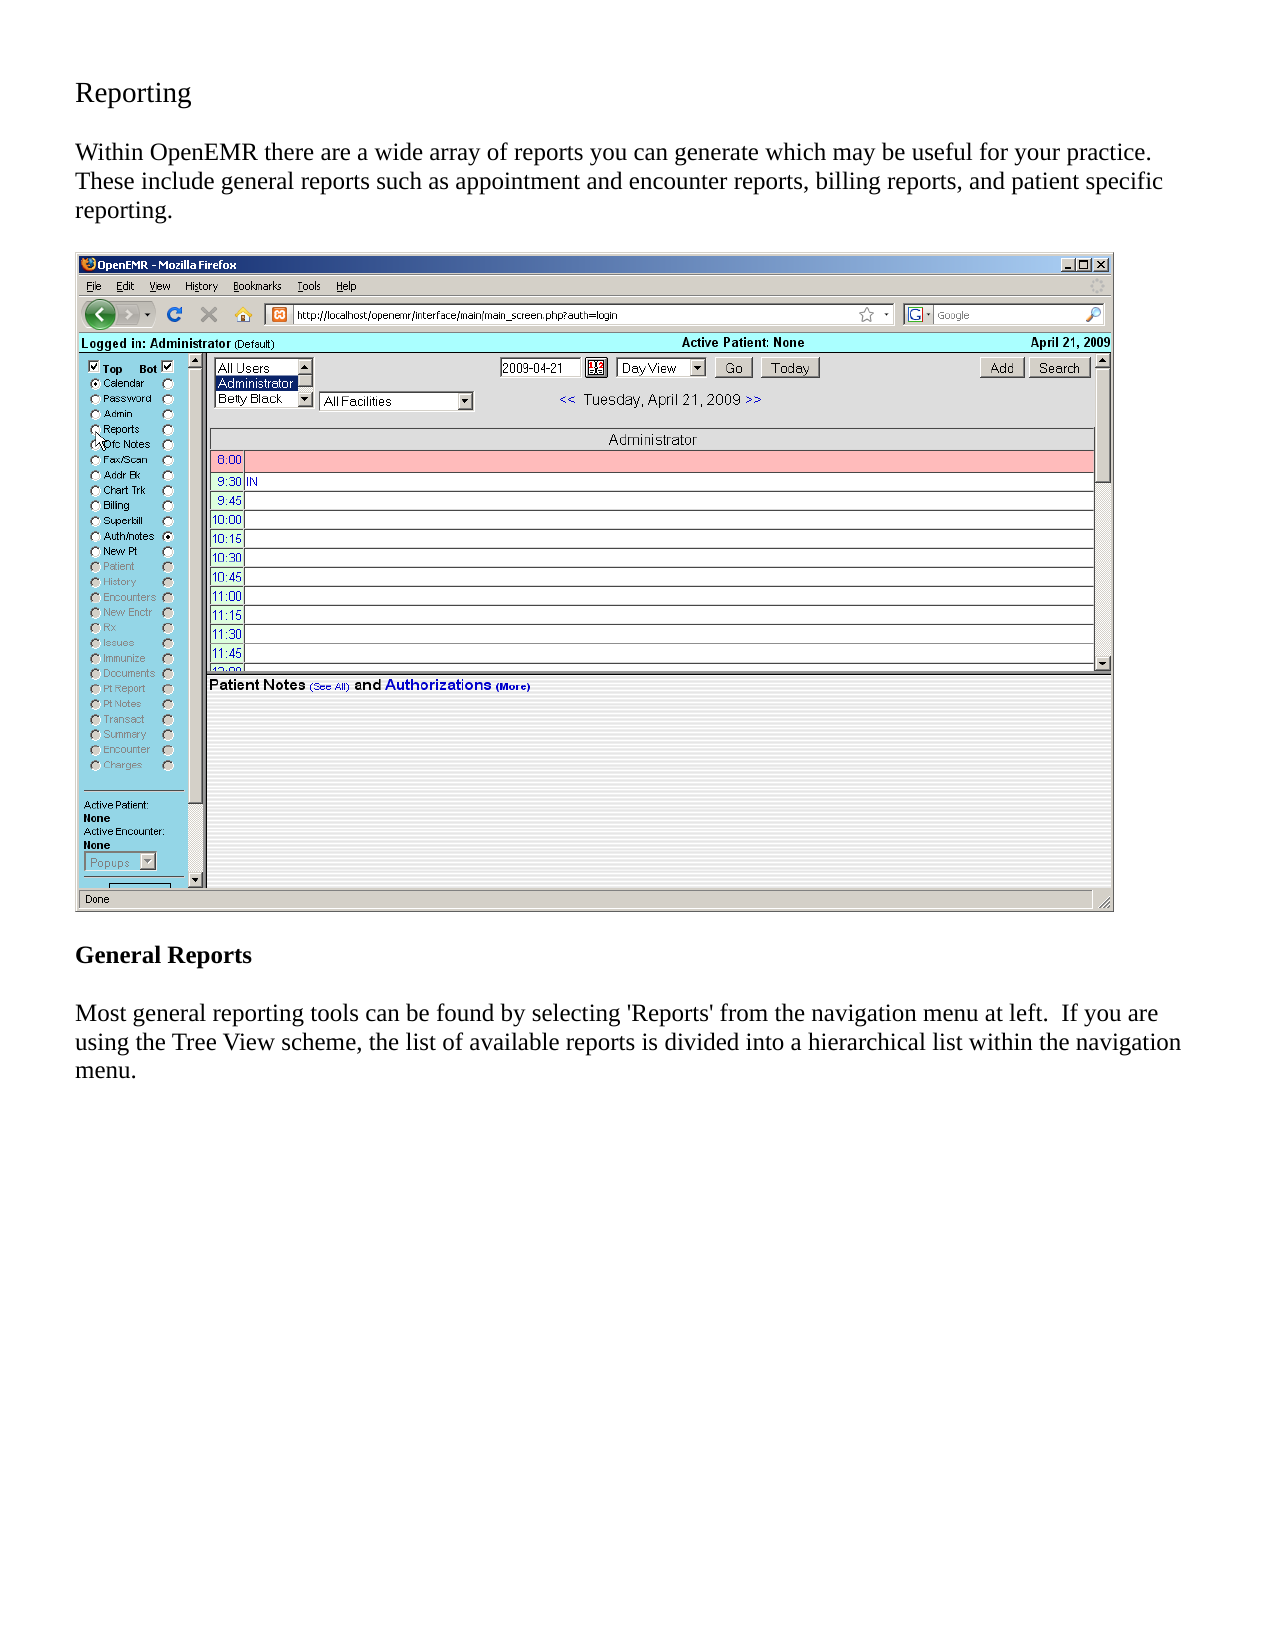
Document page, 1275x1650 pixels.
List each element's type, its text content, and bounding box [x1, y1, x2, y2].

text Within OpenEMR there are a wide array of reports you can generate which may be useful for your practice. These include general reports such as appointment and encounter reports, billing reports, and patient specific reporting. [75, 137, 1200, 223]
picture [75, 252, 1114, 912]
text Reporting [75, 75, 1200, 108]
text Most general reporting tools can be found by selecting 'Reports' from the navigation menu at left. If you are using the Tree View scheme, the list of available reports is divided into a hierarchical list within the navigation menu. [75, 998, 1200, 1084]
text General Reports [75, 940, 1200, 969]
